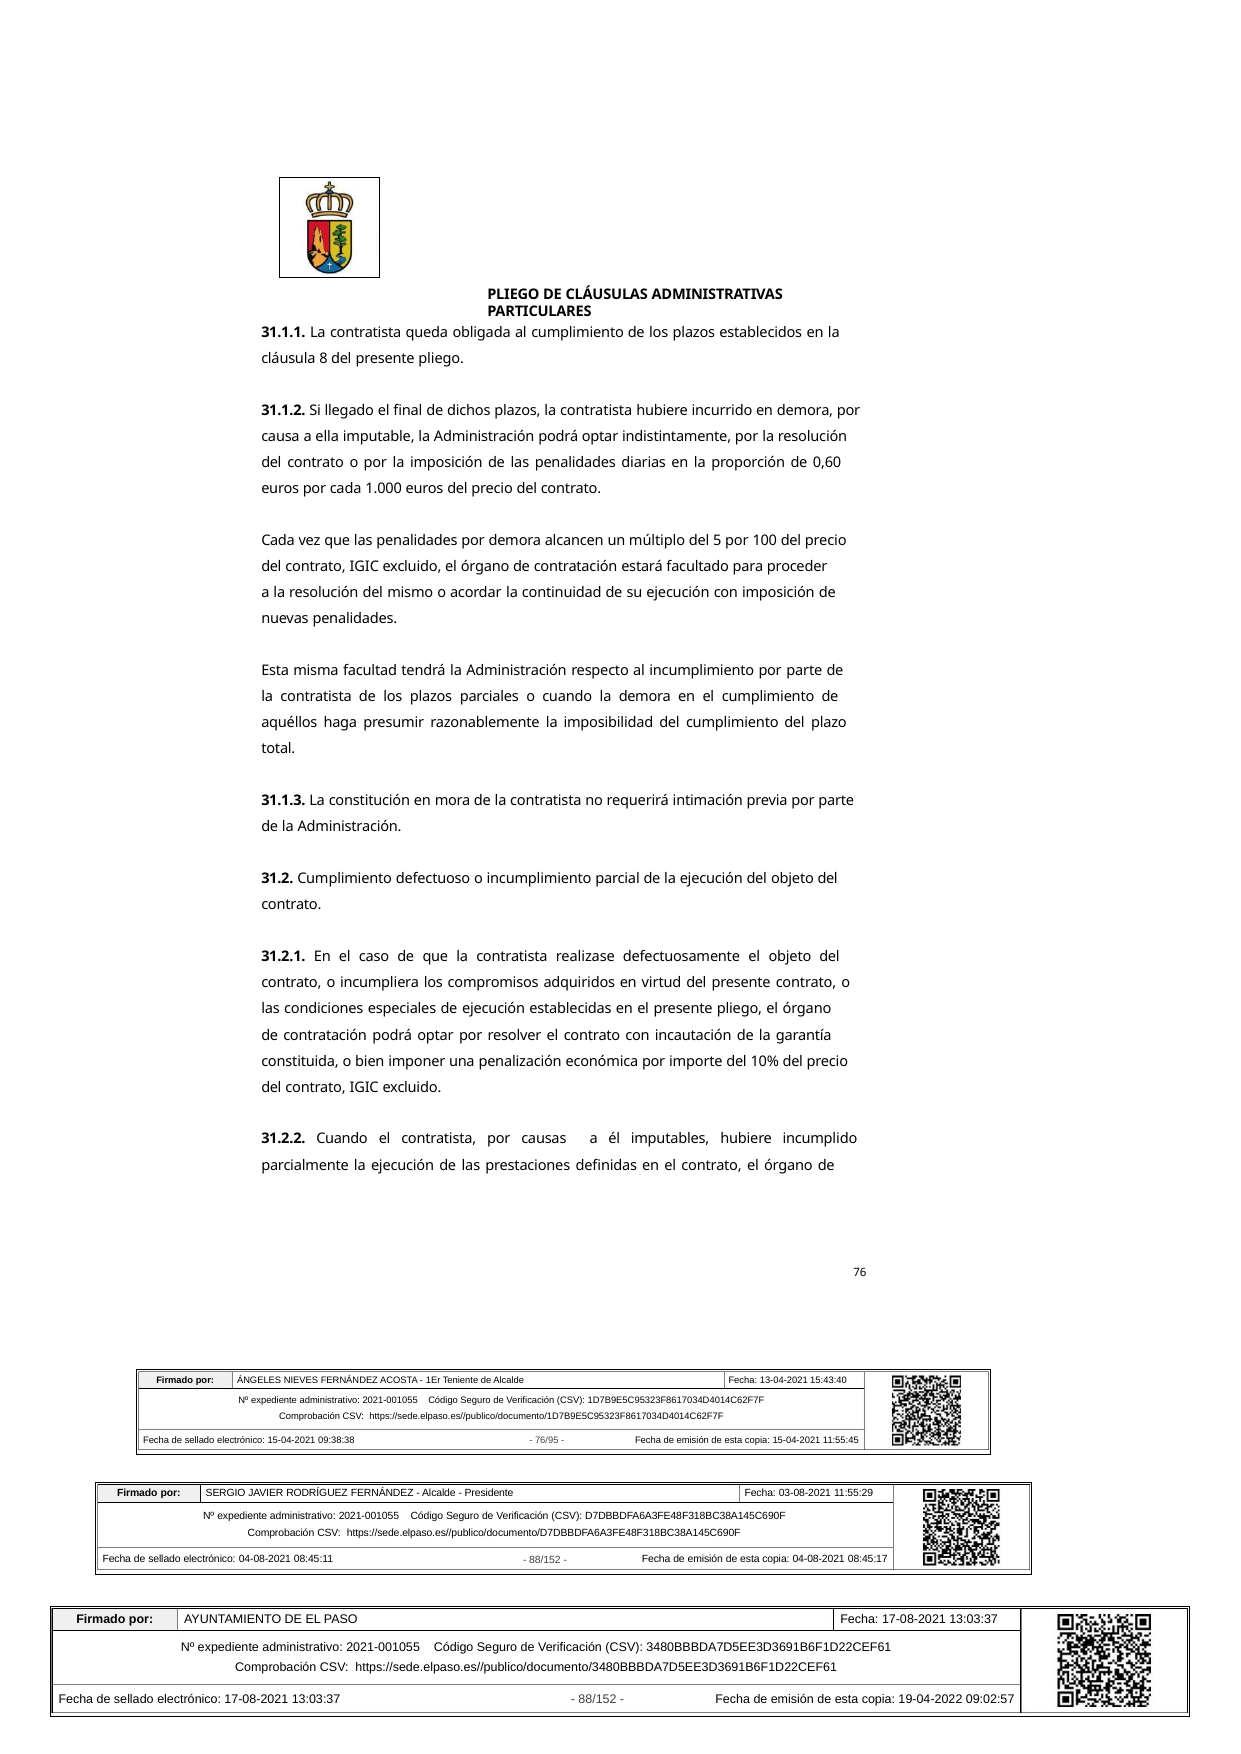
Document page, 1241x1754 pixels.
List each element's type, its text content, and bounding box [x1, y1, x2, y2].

text total. [261, 740, 890, 757]
text las condiciones especiales de ejecución establecidas en el presente pliego, el órgano [261, 1000, 890, 1017]
text causa a ella imputable, la Administración podrá optar indistintamente, por la resolución [261, 428, 890, 444]
text PLIEGO DE CLÁUSULAS ADMINISTRATIVAS PARTICULARES [487, 286, 890, 320]
text 3 [261, 323, 269, 341]
picture [280, 178, 379, 277]
text aquéllos haga presumir razonablemente la imposibilidad del cumplimiento del plazo [261, 714, 890, 731]
text Esta misma facultad tendrá la Administración respecto al incumplimiento por parte de [261, 662, 890, 679]
text del contrato, IGIC excluido. [261, 1079, 890, 1096]
text de la Administración. [261, 818, 428, 835]
text parcialmente la ejecución de las prestaciones definidas en el contrato, el órgano de [261, 1157, 890, 1173]
text Fecha de emisión de esta copia: 15-04-2021 11:55:45 [635, 1435, 884, 1445]
text 3 [261, 792, 269, 809]
text Fecha de sellado electrónico: 04-08-2021 08:45:11 [102, 1553, 359, 1565]
text - 88/152 - [523, 1554, 582, 1565]
text - 88/152 - [571, 1693, 643, 1707]
text - 76/95 - [529, 1435, 578, 1446]
text 3 [261, 948, 269, 965]
text Firmado por: [156, 1375, 228, 1385]
text 1.1.2. Si llegado el final de dichos plazos, la contratista hubiere incurrido en demora, por [269, 401, 891, 418]
text de contratación podrá optar por resolver el contrato con incautación de la garantía [261, 1026, 890, 1043]
text Comprobación CSV: https://sede.elpaso.es//publico/documento/1D7B9E5C95323F8617034D4014C62F7F [279, 1411, 788, 1421]
text Firmado por: [76, 1612, 172, 1626]
text Firmado por: [117, 1488, 196, 1499]
text Comprobación CSV: https://sede.elpaso.es//publico/documento/D7DBBDFA6A3FE48F318BC38A145C690F [247, 1527, 812, 1539]
text 1.2.1. En el caso de que la contratista realizase defectuosamente el objeto del [269, 948, 890, 965]
text del contrato, IGIC excluido, el órgano de contratación estará facultado para proceder [261, 558, 890, 575]
text nuevas penalidades. [261, 610, 890, 627]
text 1.2. Cumplimiento defectuoso o incumplimiento parcial de la ejecución del objeto del [269, 870, 890, 887]
text 76 [853, 1266, 883, 1279]
text Nº expediente administrativo: 2021-001055 Código Seguro de Verificación (CSV): 3480BBBDA7D5EE3D3691B6F1D22CEF61 [181, 1640, 917, 1654]
text del contrato o por la imposición de las penalidades diarias en la proporción de 0,60 [261, 454, 890, 471]
text 1.1.3. La constitución en mora de la contratista no requerirá intimación previa por parte [269, 792, 890, 809]
text constituida, o bien imponer una penalización económica por importe del 10% del precio [261, 1053, 890, 1069]
text AYUNTAMIENTO DE EL PASO [184, 1612, 386, 1626]
text Nº expediente administrativo: 2021-001055 Código Seguro de Verificación (CSV): 1D7B9E5C95323F8617034D4014C62F7F [238, 1396, 788, 1406]
text 1.1.1. La contratista queda obligada al cumplimiento de los plazos establecidos en la [269, 323, 890, 341]
picture [137, 1370, 990, 1454]
text la contratista de los plazos parciales o cuando la demora en el cumplimiento de [261, 688, 890, 705]
text contrato, o incumpliera los compromisos adquiridos en virtud del presente contrato, o [261, 974, 890, 991]
text a la resolución del mismo o acordar la continuidad de su ejecución con imposición de [261, 584, 890, 601]
text contrato. [261, 896, 347, 913]
text ÁNGELES NIEVES FERNÁNDEZ ACOSTA - 1Er Teniente de Alcalde [237, 1375, 552, 1385]
text Fecha de sellado electrónico: 15-04-2021 09:38:38 [143, 1435, 379, 1445]
text euros por cada 1.000 euros del precio del contrato. [261, 480, 890, 497]
text Fecha: 13-04-2021 15:43:40 [728, 1375, 864, 1385]
text Nº expediente administrativo: 2021-001055 Código Seguro de Verificación (CSV): D7DBBDFA6A3FE48F318BC38A145C690F [203, 1510, 812, 1522]
text Fecha de emisión de esta copia: 04-08-2021 08:45:17 [642, 1553, 912, 1565]
text 3 [261, 1130, 269, 1147]
text a él imputables, hubiere incumplido [589, 1131, 890, 1147]
text Fecha de sellado electrónico: 17-08-2021 13:03:37 [58, 1692, 365, 1706]
text Fecha: 17-08-2021 13:03:37 [840, 1612, 1021, 1626]
text 3 [261, 870, 269, 887]
text Fecha de emisión de esta copia: 19-04-2022 09:02:57 [715, 1692, 1039, 1706]
text SERGIO JAVIER RODRÍGUEZ FERNÁNDEZ - Alcalde - Presidente [205, 1488, 540, 1499]
text Cada vez que las penalidades por demora alcancen un múltiplo del 5 por 100 del precio [261, 532, 890, 548]
picture [96, 1483, 1031, 1574]
text 1.2.2. Cuando el contratista, por causas [269, 1130, 603, 1147]
text 3 [261, 401, 269, 418]
picture [51, 1607, 1189, 1716]
text Fecha: 03-08-2021 11:55:29 [744, 1488, 893, 1499]
text Comprobación CSV: https://sede.elpaso.es//publico/documento/3480BBBDA7D5EE3D3691B6F1D22CEF61 [235, 1661, 917, 1674]
text cláusula 8 del presente pliego. [261, 350, 497, 367]
